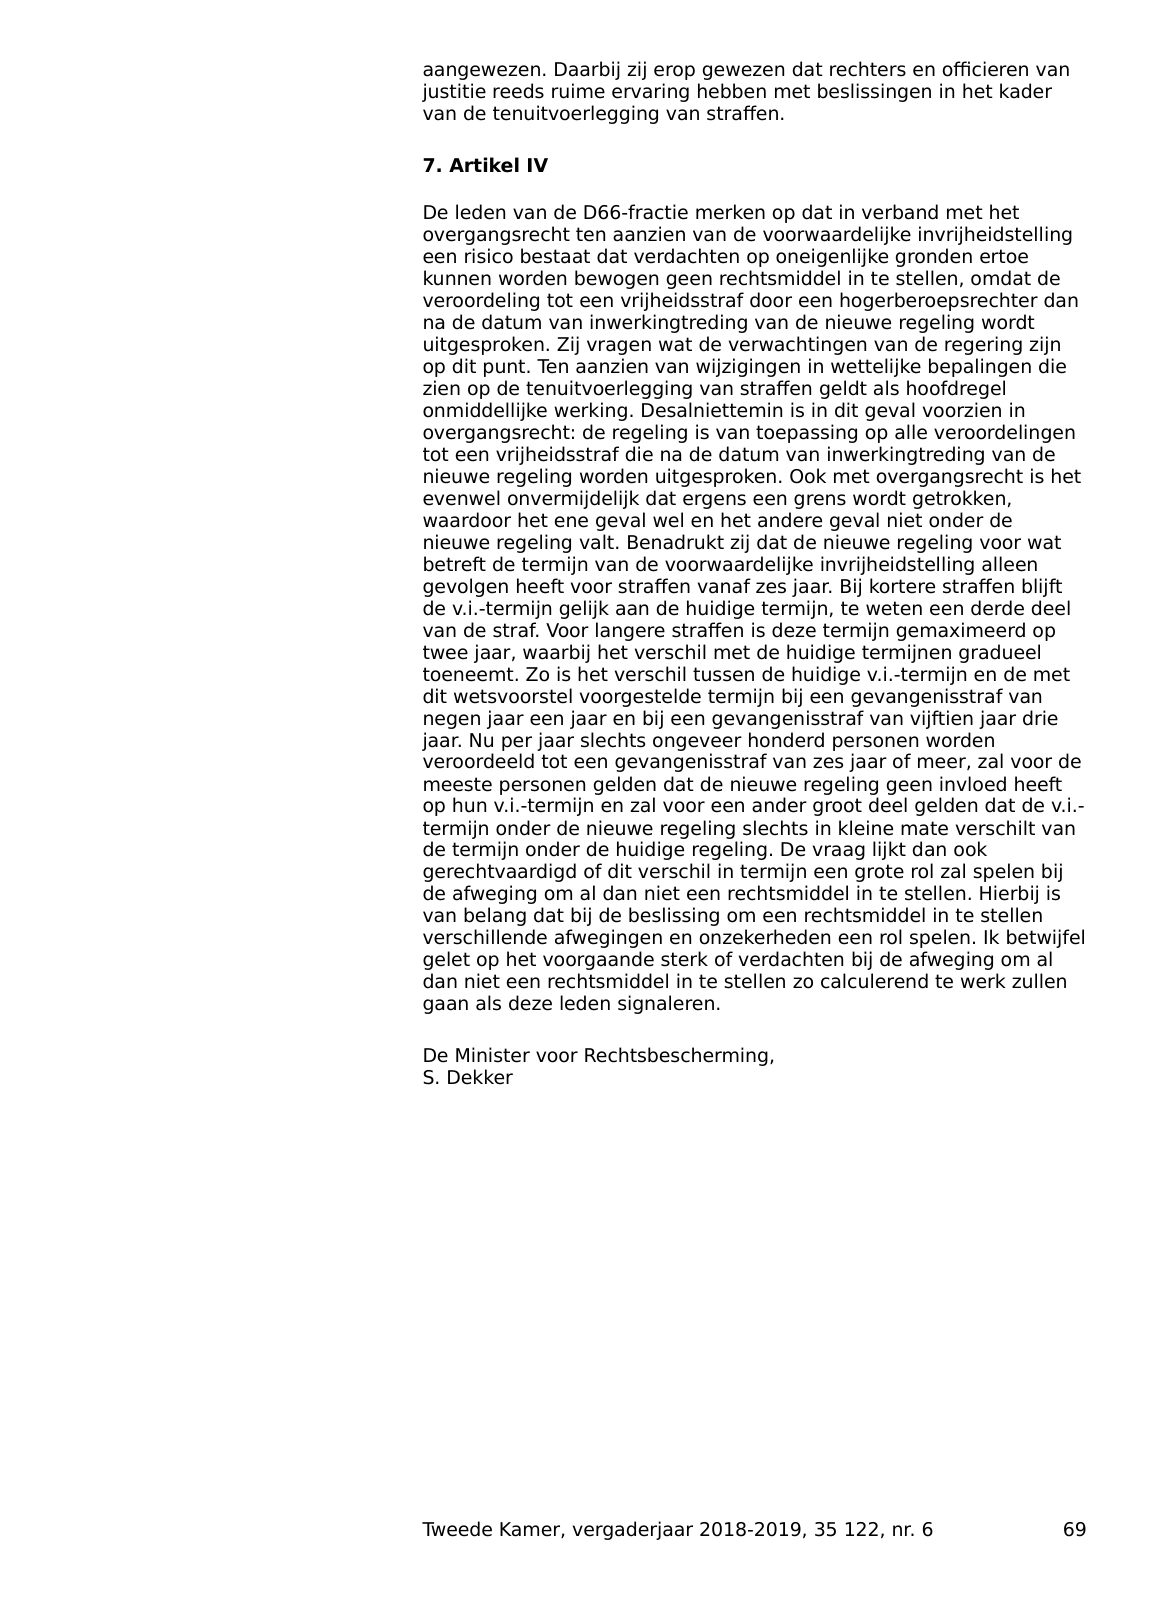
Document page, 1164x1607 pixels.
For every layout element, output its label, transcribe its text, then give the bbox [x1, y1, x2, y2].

subtitle 7. Artikel IV [422, 155, 1087, 177]
text De Minister voor Rechtsbescherming, S. Dekker [422, 1045, 1087, 1089]
text De leden van de D66-fractie merken op dat in verband met het overgangsrecht ten aanzien van de voorwaardelijke invrijheidstelling een risico bestaat dat verdachten op oneigenlijke gronden ertoe kunnen worden bewogen geen rechtsmiddel in te stellen, omdat de veroordeling tot een vrijheidsstraf door een hogerberoepsrechter dan na de datum van inwerkingtreding van de nieuwe regeling wordt uitgesproken. Zij vragen wat de verwachtingen van de regering zijn op dit punt. Ten aanzien van wijzigingen in wettelijke bepalingen die zien op de tenuitvoerlegging van straffen geldt als hoofdregel onmiddellijke werking. Desalniettemin is in dit geval voorzien in overgangsrecht: de regeling is van toepassing op alle veroordelingen tot een vrijheidsstraf die na de datum van inwerkingtreding van de nieuwe regeling worden uitgesproken. Ook met overgangsrecht is het evenwel onvermijdelijk dat ergens een grens wordt getrokken, waardoor het ene geval wel en het andere geval niet onder de nieuwe regeling valt. Benadrukt zij dat de nieuwe regeling voor wat betreft de termijn van de voorwaardelijke invrijheidstelling alleen gevolgen heeft voor straffen vanaf zes jaar. Bij kortere straffen blijft de v.i.-termijn gelijk aan de huidige termijn, te weten een derde deel van de straf. Voor langere straffen is deze termijn gemaximeerd op twee jaar, waarbij het verschil met de huidige termijnen gradueel toeneemt. Zo is het verschil tussen de huidige v.i.-termijn en de met dit wetsvoorstel voorgestelde termijn bij een gevangenisstraf van negen jaar een jaar en bij een gevangenisstraf van vijftien jaar drie jaar. Nu per jaar slechts ongeveer honderd personen worden veroordeeld tot een gevangenisstraf van zes jaar of meer, zal voor de meeste personen gelden dat de nieuwe regeling geen invloed heeft op hun v.i.-termijn en zal voor een ander groot deel gelden dat de v.i.-termijn onder de nieuwe regeling slechts in kleine mate verschilt van de termijn onder de huidige regeling. De vraag lijkt dan ook gerechtvaardigd of dit verschil in termijn een grote rol zal spelen bij de afweging om al dan niet een rechtsmiddel in te stellen. Hierbij is van belang dat bij de beslissing om een rechtsmiddel in te stellen verschillende afwegingen en onzekerheden een rol spelen. Ik betwijfel gelet op het voorgaande sterk of verdachten bij de afweging om al dan niet een rechtsmiddel in te stellen zo calculerend te werk zullen gaan als deze leden signaleren. [422, 202, 1087, 1015]
text aangewezen. Daarbij zij erop gewezen dat rechters en officieren van justitie reeds ruime ervaring hebben met beslissingen in het kader van de tenuitvoerlegging van straffen. [422, 59, 1087, 125]
